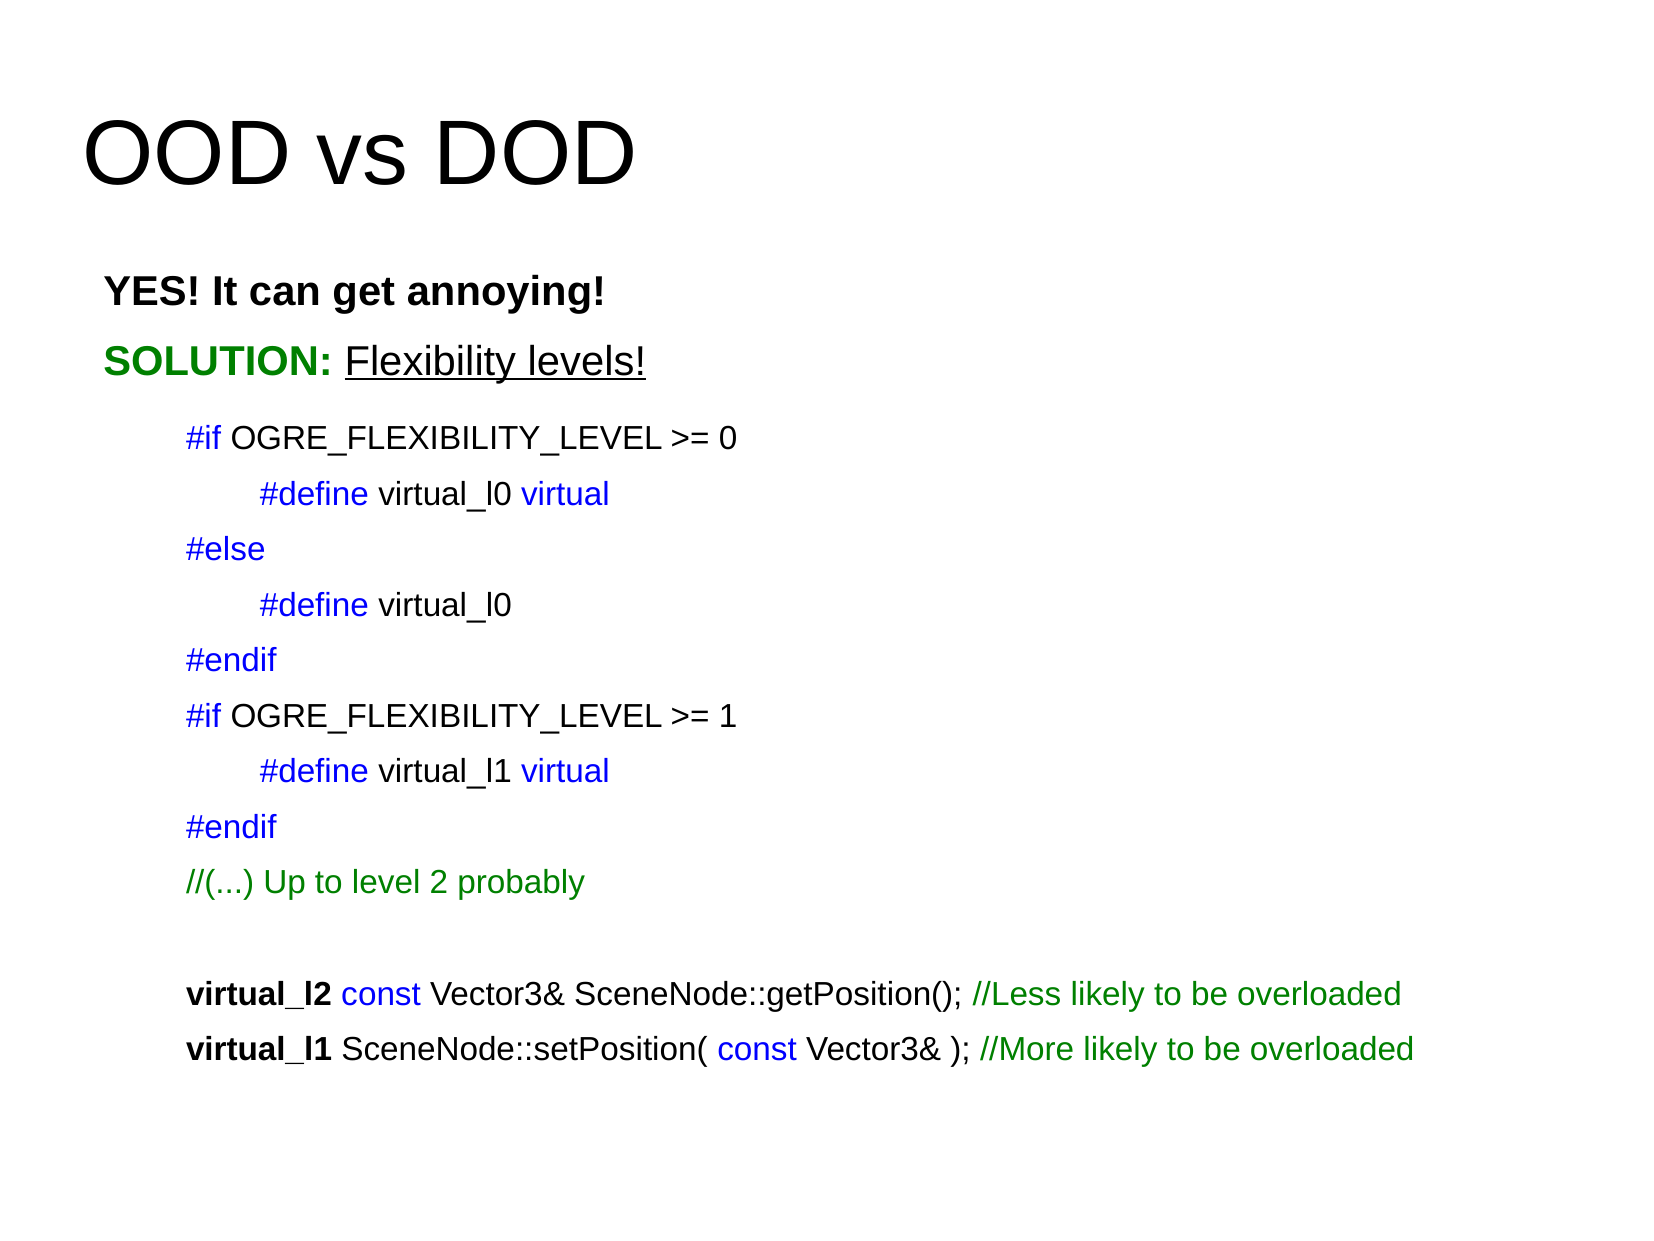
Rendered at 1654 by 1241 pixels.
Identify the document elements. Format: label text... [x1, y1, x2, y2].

title OOD vs DOD [82, 49, 1571, 257]
text_box #if OGRE_FLEXIBILITY_LEVEL >= 0 #define virtual_l0 virtual #else #define virtual_l0 #endif #if OGRE_FLEXIBILITY_LEVEL >= 1 #define virtual_l1 virtual #endif //(...) Up to level 2 probably virtual_l2 const Vector3& SceneNode::getPosition(); //Less likely to be overloaded virtual_l1 SceneNode::setPosition( const Vector3& ); //More likely to be overloaded [171, 394, 1595, 1064]
text_box YES! It can get annoying! SOLUTION: Flexibility levels! [88, 237, 1536, 372]
